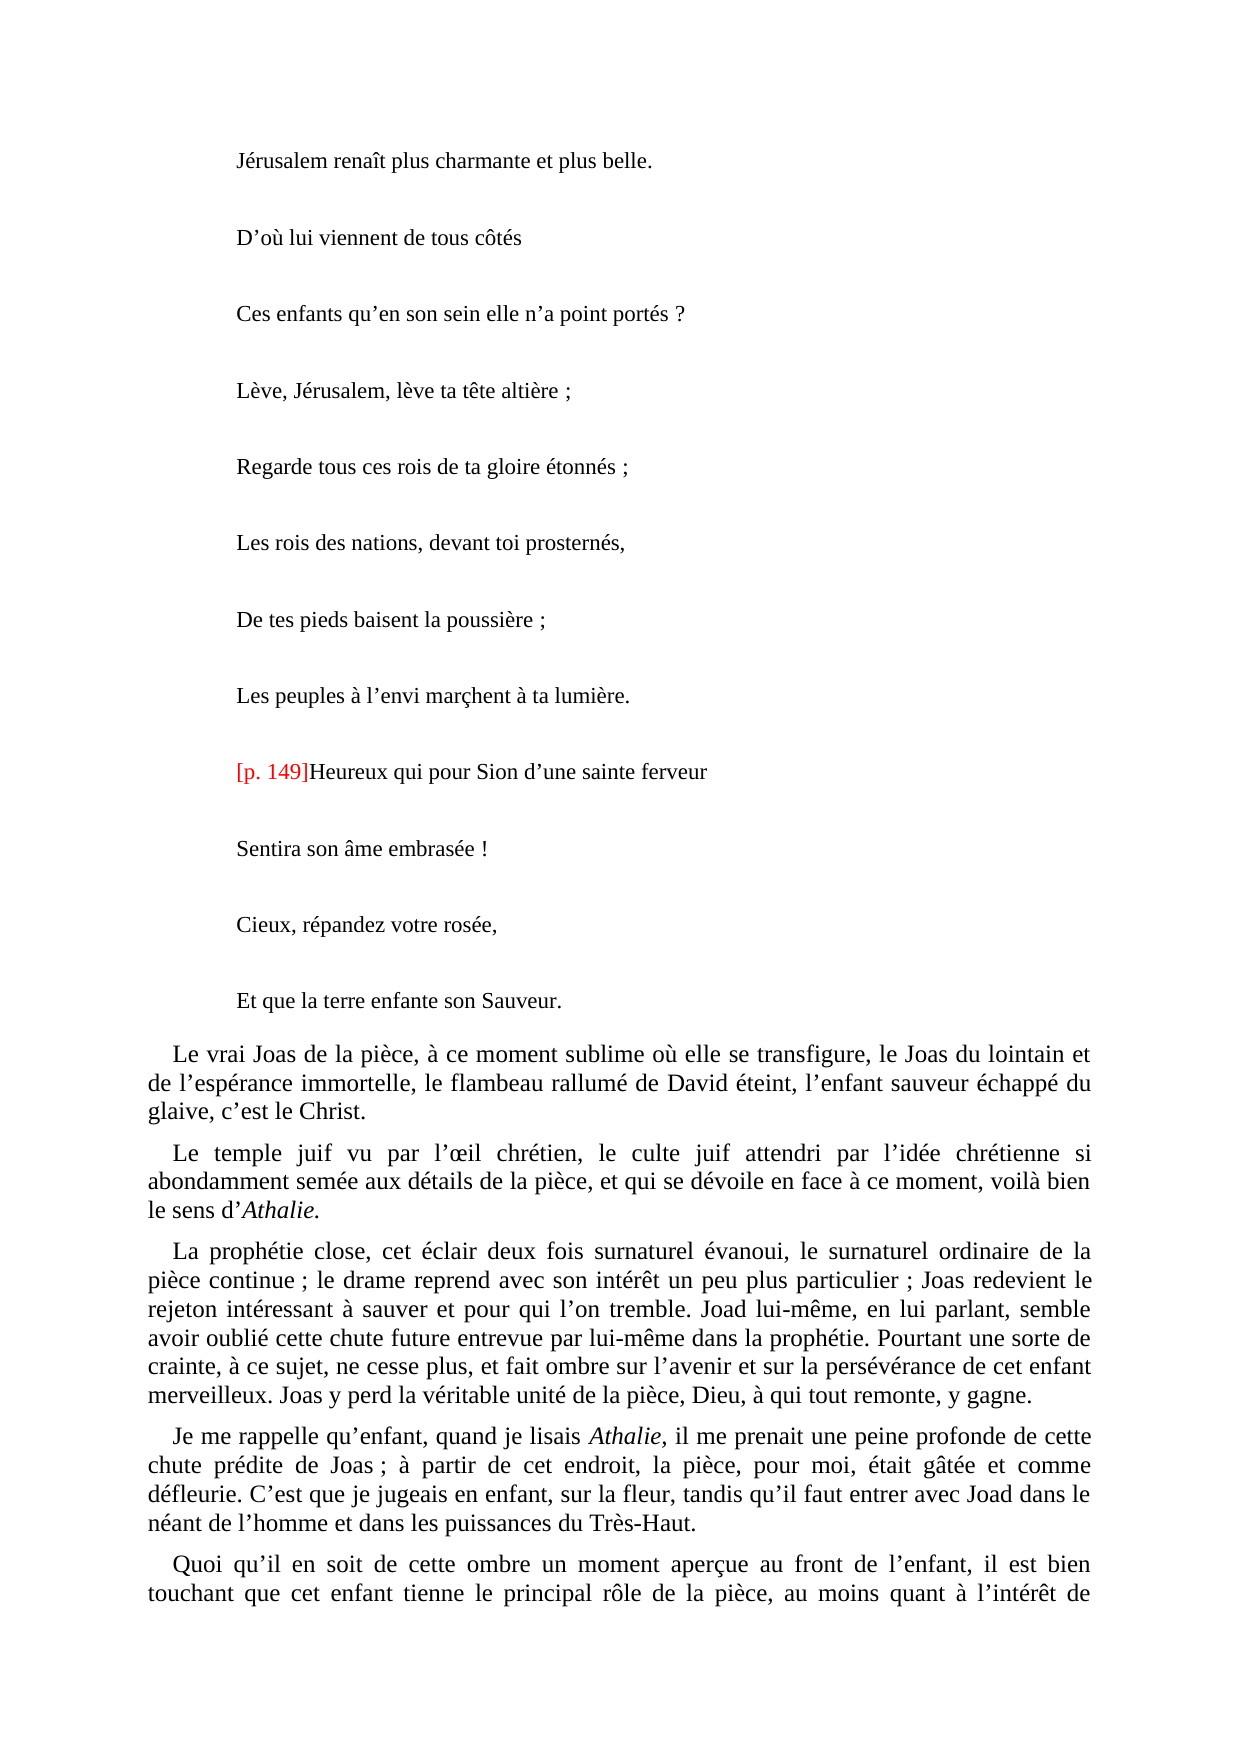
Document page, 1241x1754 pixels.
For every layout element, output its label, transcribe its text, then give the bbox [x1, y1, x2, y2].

text Le temple juif vu par l’œil chrétien, le culte juif attendri par l’idée chrétienne si abondamment semée aux détails de la pièce, et qui se dévoile en face à ce moment, voilà bien le sens d’Athalie. [148, 1138, 1093, 1224]
text Le vrai Joas de la pièce, à ce moment sublime où elle se transfigure, le Joas du lointain et de l’espérance immortelle, le flambeau rallumé de David éteint, l’enfant sauveur échappé du glaive, c’est le Christ. [148, 1039, 1093, 1125]
text D’où lui viennent de tous côtés [236, 224, 1093, 250]
text [p. 149]Heureux qui pour Sion d’une sainte ferveur [236, 758, 1093, 785]
text Quoi qu’il en soit de cette ombre un moment aperçue au front de l’enfant, il est bien touchant que cet enfant tienne le principal rôle de la pièce, au moins quant à l’intérêt de [148, 1549, 1093, 1606]
text Ces enfants qu’en son sein elle n’a point portés ? [236, 300, 1093, 327]
text Cieux, répandez votre rosée, [236, 911, 1093, 937]
text Et que la terre enfante son Sauveur. [236, 987, 1093, 1014]
text Sentira son âme embrasée ! [236, 835, 1093, 861]
text La prophétie close, cet éclair deux fois surnaturel évanoui, le surnaturel ordinaire de la pièce continue ; le drame reprend avec son intérêt un peu plus particulier ; Joas redevient le rejeton intéressant à sauver et pour qui l’on tremble. Joad lui-même, en lui parlant, semble avoir oublié cette chute future entrevue par lui-même dans la prophétie. Pourtant une sorte de crainte, à ce sujet, ne cesse plus, et fait ombre sur l’avenir et sur la persévérance de cet enfant merveilleux. Joas y perd la véritable unité de la pièce, Dieu, à qui tout remonte, y gagne. [148, 1236, 1093, 1409]
text Jérusalem renaît plus charmante et plus belle. [236, 148, 1093, 174]
text Je me rappelle qu’enfant, quand je lisais Athalie, il me prenait une peine profonde de cette chute prédite de Joas ; à partir de cet endroit, la pièce, pour moi, était gâtée et comme défleurie. C’est que je jugeais en enfant, sur la fleur, tandis qu’il faut entrer avec Joad dans le néant de l’homme et dans les puissances du Très-Haut. [148, 1421, 1093, 1536]
text Regarde tous ces rois de ta gloire étonnés ; [236, 453, 1093, 479]
text De tes pieds baisent la poussière ; [236, 606, 1093, 632]
text Les rois des nations, devant toi prosternés, [236, 529, 1093, 556]
text Lève, Jérusalem, lève ta tête altière ; [236, 377, 1093, 403]
text Les peuples à l’envi marçhent à ta lumière. [236, 682, 1093, 708]
